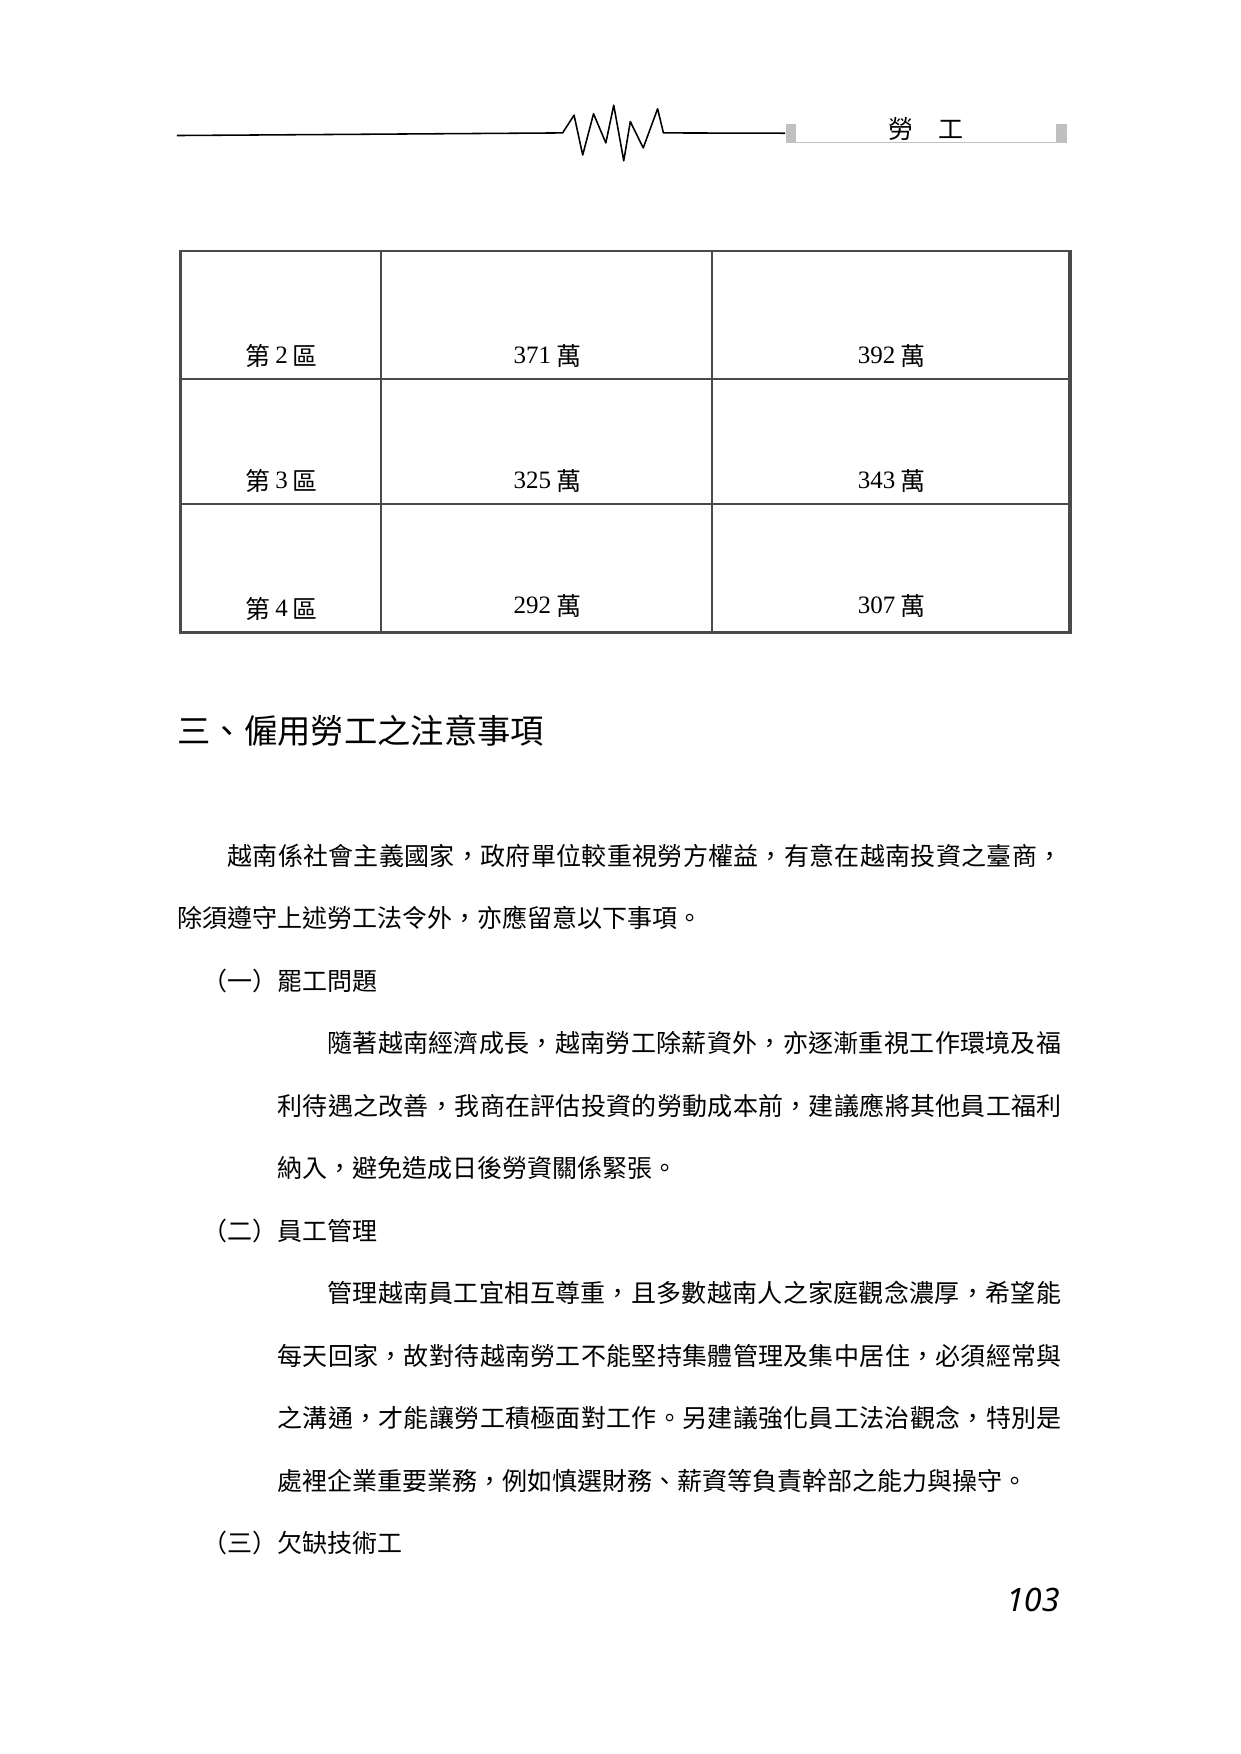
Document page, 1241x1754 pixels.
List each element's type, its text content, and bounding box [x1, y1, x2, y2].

table_cell 292萬 [382, 505, 711, 631]
text （二）員工管理 [202, 1188, 1063, 1250]
text 越南係社會主義國家，政府單位較重視勞方權益，有意在越南投資之臺商，除須遵守上述勞工法令外，亦應留意以下事項。 [177, 813, 1063, 938]
text 管理越南員工宜相互尊重，且多數越南人之家庭觀念濃厚，希望能每天回家，故對待越南勞工不能堅持集體管理及集中居住，必須經常與之溝通，才能讓勞工積極面對工作。另建議強化員工法治觀念，特別是處裡企業重要業務，例如慎選財務、薪資等負責幹部之能力與操守。 [277, 1250, 1063, 1500]
table_cell 第4區 [182, 505, 380, 631]
table_cell 392萬 [713, 252, 1068, 378]
table_cell 第2區 [182, 252, 380, 378]
text （三）欠缺技術工 [202, 1500, 1063, 1563]
table_cell 371萬 [382, 252, 711, 378]
text 隨著越南經濟成長，越南勞工除薪資外，亦逐漸重視工作環境及福利待遇之改善，我商在評估投資的勞動成本前，建議應將其他員工福利納入，避免造成日後勞資關係緊張。 [277, 1000, 1063, 1188]
text （一）罷工問題 [202, 938, 1063, 1000]
table_cell 325萬 [382, 380, 711, 503]
table_cell 第3區 [182, 380, 380, 503]
table_cell 343萬 [713, 380, 1068, 503]
text 三、僱用勞工之注意事項 [177, 688, 1063, 750]
table_cell 307萬 [713, 505, 1068, 631]
